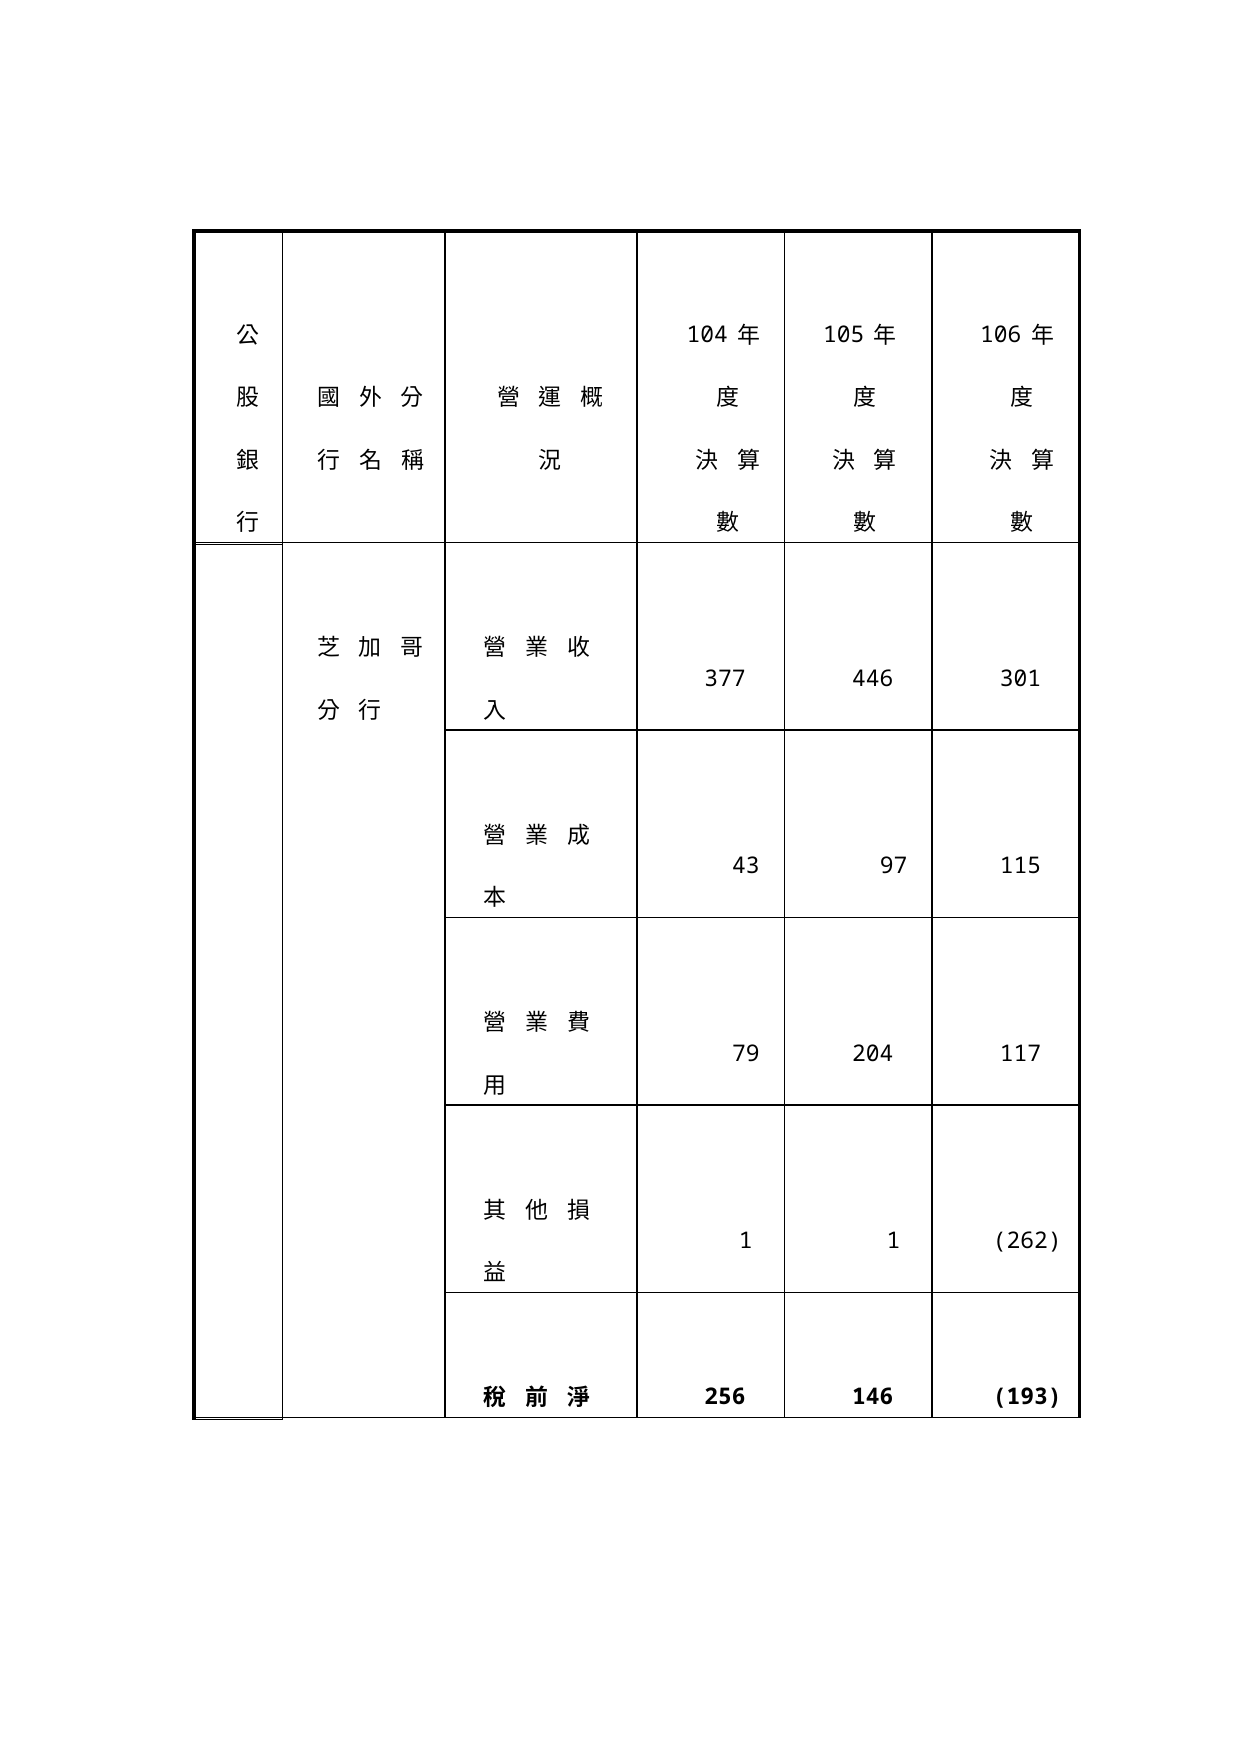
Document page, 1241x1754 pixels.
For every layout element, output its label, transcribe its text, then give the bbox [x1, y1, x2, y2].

table_cell 446 [785, 543, 931, 729]
table_cell 營業成本 [446, 731, 636, 917]
table_header 營運概況 [446, 233, 636, 542]
table_cell 204 [785, 918, 931, 1104]
table_cell 301 [933, 543, 1078, 729]
table_header 國外分行名稱 [283, 233, 444, 542]
table_cell 377 [638, 543, 784, 729]
table_header 105年度 決算數 [785, 233, 931, 542]
table_cell (193) [933, 1293, 1078, 1417]
table_header 公股 銀行 [196, 233, 282, 542]
table_cell [196, 545, 282, 1417]
table_cell 稅前淨 [446, 1293, 636, 1417]
table_header 104年度 決算數 [638, 233, 784, 542]
table_header 106年度 決算數 [933, 233, 1078, 542]
table_cell 115 [933, 731, 1078, 917]
table_cell 營業收入 [446, 543, 636, 729]
table_cell 1 [785, 1106, 931, 1292]
table_cell 其他損益 [446, 1106, 636, 1292]
table_cell 1 [638, 1106, 784, 1292]
table_cell 芝加哥分行 [283, 543, 444, 1417]
table_cell 43 [638, 731, 784, 917]
table_cell 79 [638, 918, 784, 1104]
table_cell (262) [933, 1106, 1078, 1292]
table_cell 146 [785, 1293, 931, 1417]
table_cell 97 [785, 731, 931, 917]
table_cell 256 [638, 1293, 784, 1417]
table_cell 117 [933, 918, 1078, 1104]
table_cell 營業費用 [446, 918, 636, 1104]
